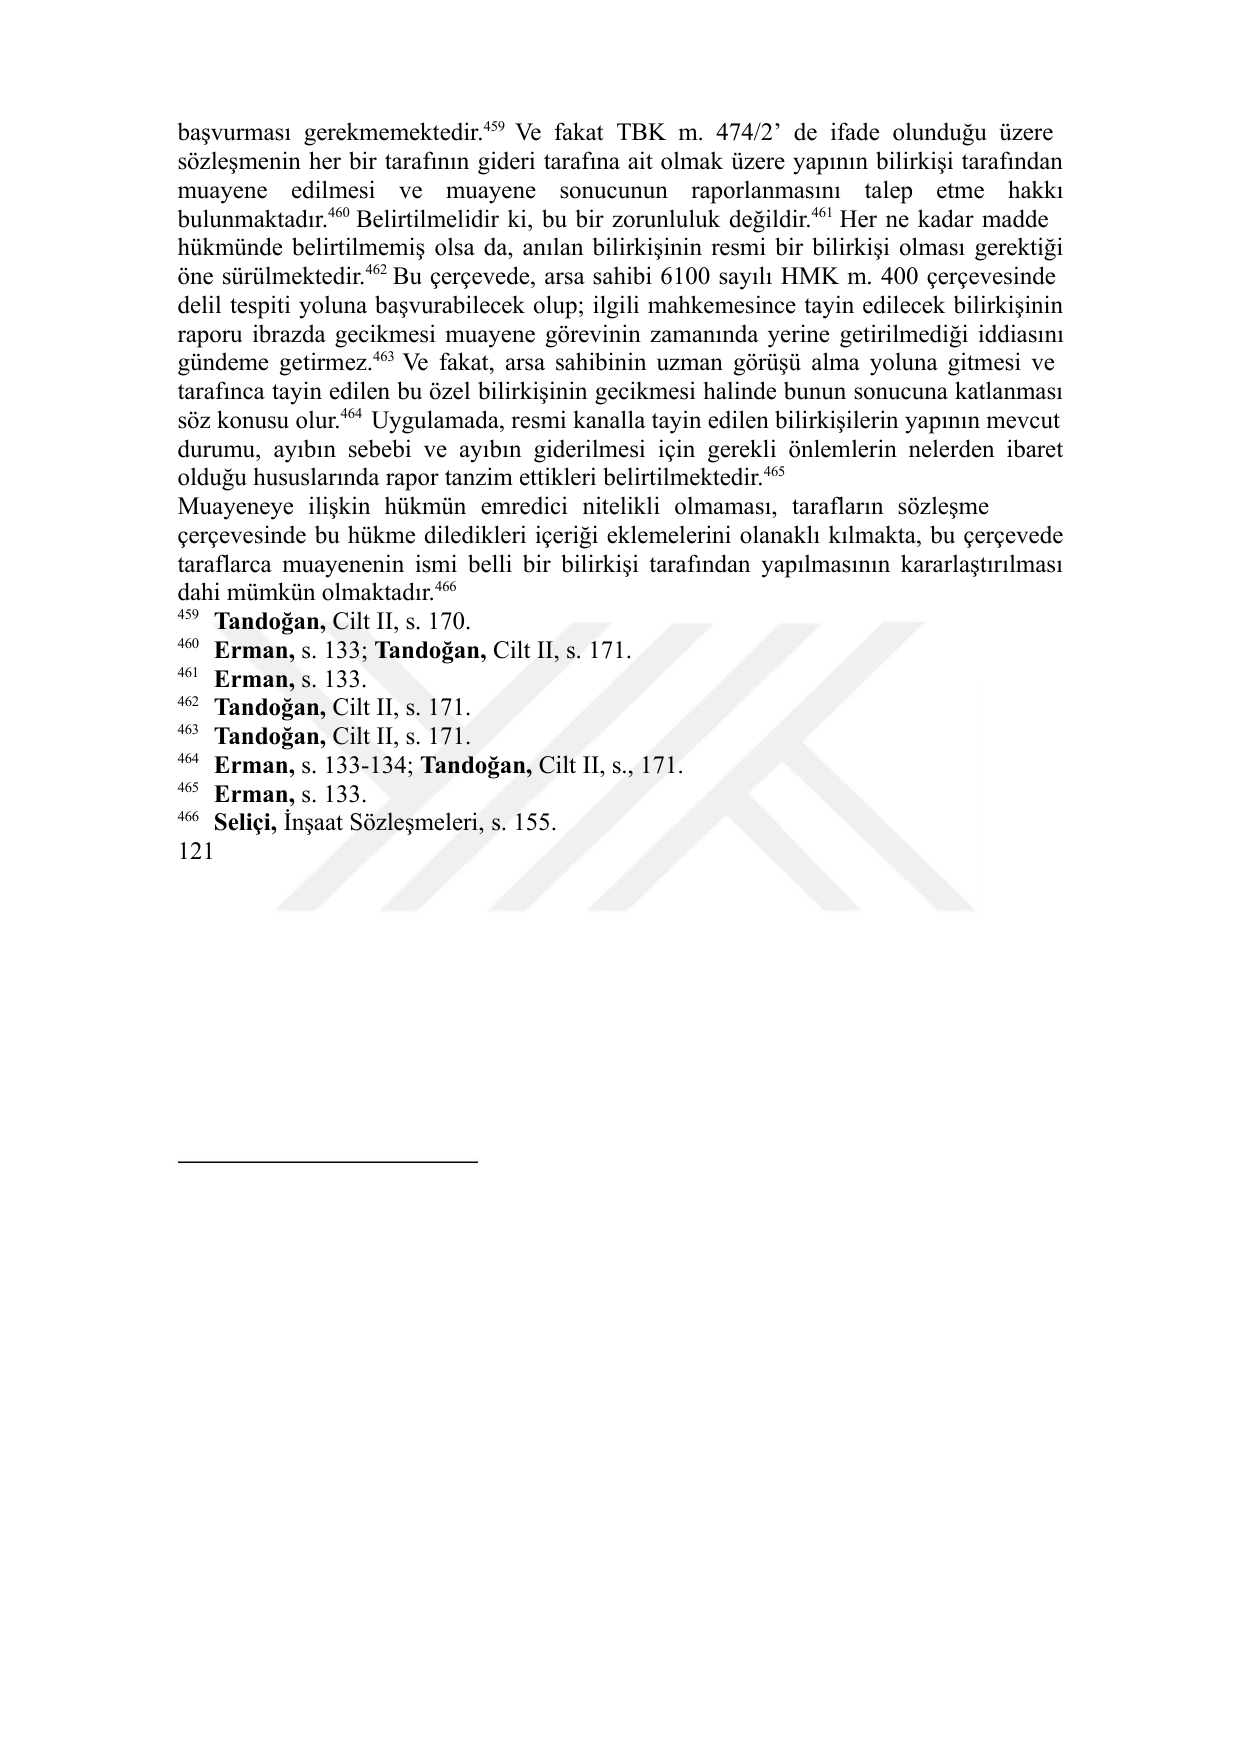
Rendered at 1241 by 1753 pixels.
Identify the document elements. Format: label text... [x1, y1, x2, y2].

text 459 Tandoğan, Cilt II, s. 170. [177, 606, 1230, 635]
text öne sürülmektedir.462 Bu çerçevede, arsa sahibi 6100 sayılı HMK m. 400 çerçevesinde [177, 261, 1230, 290]
text 465 Erman, s. 133. [177, 779, 1230, 807]
text taraflarca muayenenin ismi belli bir bilirkişi tarafından yapılmasının kararlaştırılması [177, 549, 1230, 577]
text hükmünde belirtilmemiş olsa da, anılan bilirkişinin resmi bir bilirkişi olması gerektiği [177, 232, 1230, 261]
text raporu ibrazda gecikmesi muayene görevinin zamanında yerine getirilmediği iddiasını [177, 319, 1230, 347]
text 466 Seliçi, İnşaat Sözleşmeleri, s. 155. [177, 807, 1230, 836]
text 464 Erman, s. 133-134; Tandoğan, Cilt II, s., 171. [177, 750, 1230, 779]
text 462 Tandoğan, Cilt II, s. 171. [177, 692, 1230, 721]
text muayene edilmesi ve muayene sonucunun raporlanmasını talep etme hakkı [177, 175, 1230, 204]
picture [175, 1158, 480, 1165]
text dahi mümkün olmaktadır.466 [177, 577, 1230, 606]
text söz konusu olur.464 Uygulamada, resmi kanalla tayin edilen bilirkişilerin yapının mevcut [177, 405, 1230, 434]
text sözleşmenin her bir tarafının gideri tarafına ait olmak üzere yapının bilirkişi tarafından [177, 146, 1230, 175]
text bulunmaktadır.460 Belirtilmelidir ki, bu bir zorunluluk değildir.461 Her ne kadar madde [177, 204, 1230, 232]
text 121 [177, 836, 1230, 865]
picture [206, 612, 982, 921]
text 463 Tandoğan, Cilt II, s. 171. [177, 721, 1230, 750]
text 460 Erman, s. 133; Tandoğan, Cilt II, s. 171. [177, 635, 1230, 664]
text başvurması gerekmemektedir.459 Ve fakat TBK m. 474/2’ de ifade olunduğu üzere [177, 117, 1230, 146]
text gündeme getirmez.463 Ve fakat, arsa sahibinin uzman görüşü alma yoluna gitmesi ve [177, 347, 1230, 376]
text olduğu hususlarında rapor tanzim ettikleri belirtilmektedir.465 [177, 462, 1230, 491]
text Muayeneye ilişkin hükmün emredici nitelikli olmaması, tarafların sözleşme [177, 491, 1230, 520]
text tarafınca tayin edilen bu özel bilirkişinin gecikmesi halinde bunun sonucuna katlanması [177, 376, 1230, 405]
text çerçevesinde bu hükme diledikleri içeriği eklemelerini olanaklı kılmakta, bu çerçevede [177, 520, 1230, 549]
text 461 Erman, s. 133. [177, 664, 1230, 692]
text delil tespiti yoluna başvurabilecek olup; ilgili mahkemesince tayin edilecek bilirkişinin [177, 290, 1230, 319]
text durumu, ayıbın sebebi ve ayıbın giderilmesi için gerekli önlemlerin nelerden ibaret [177, 434, 1230, 462]
